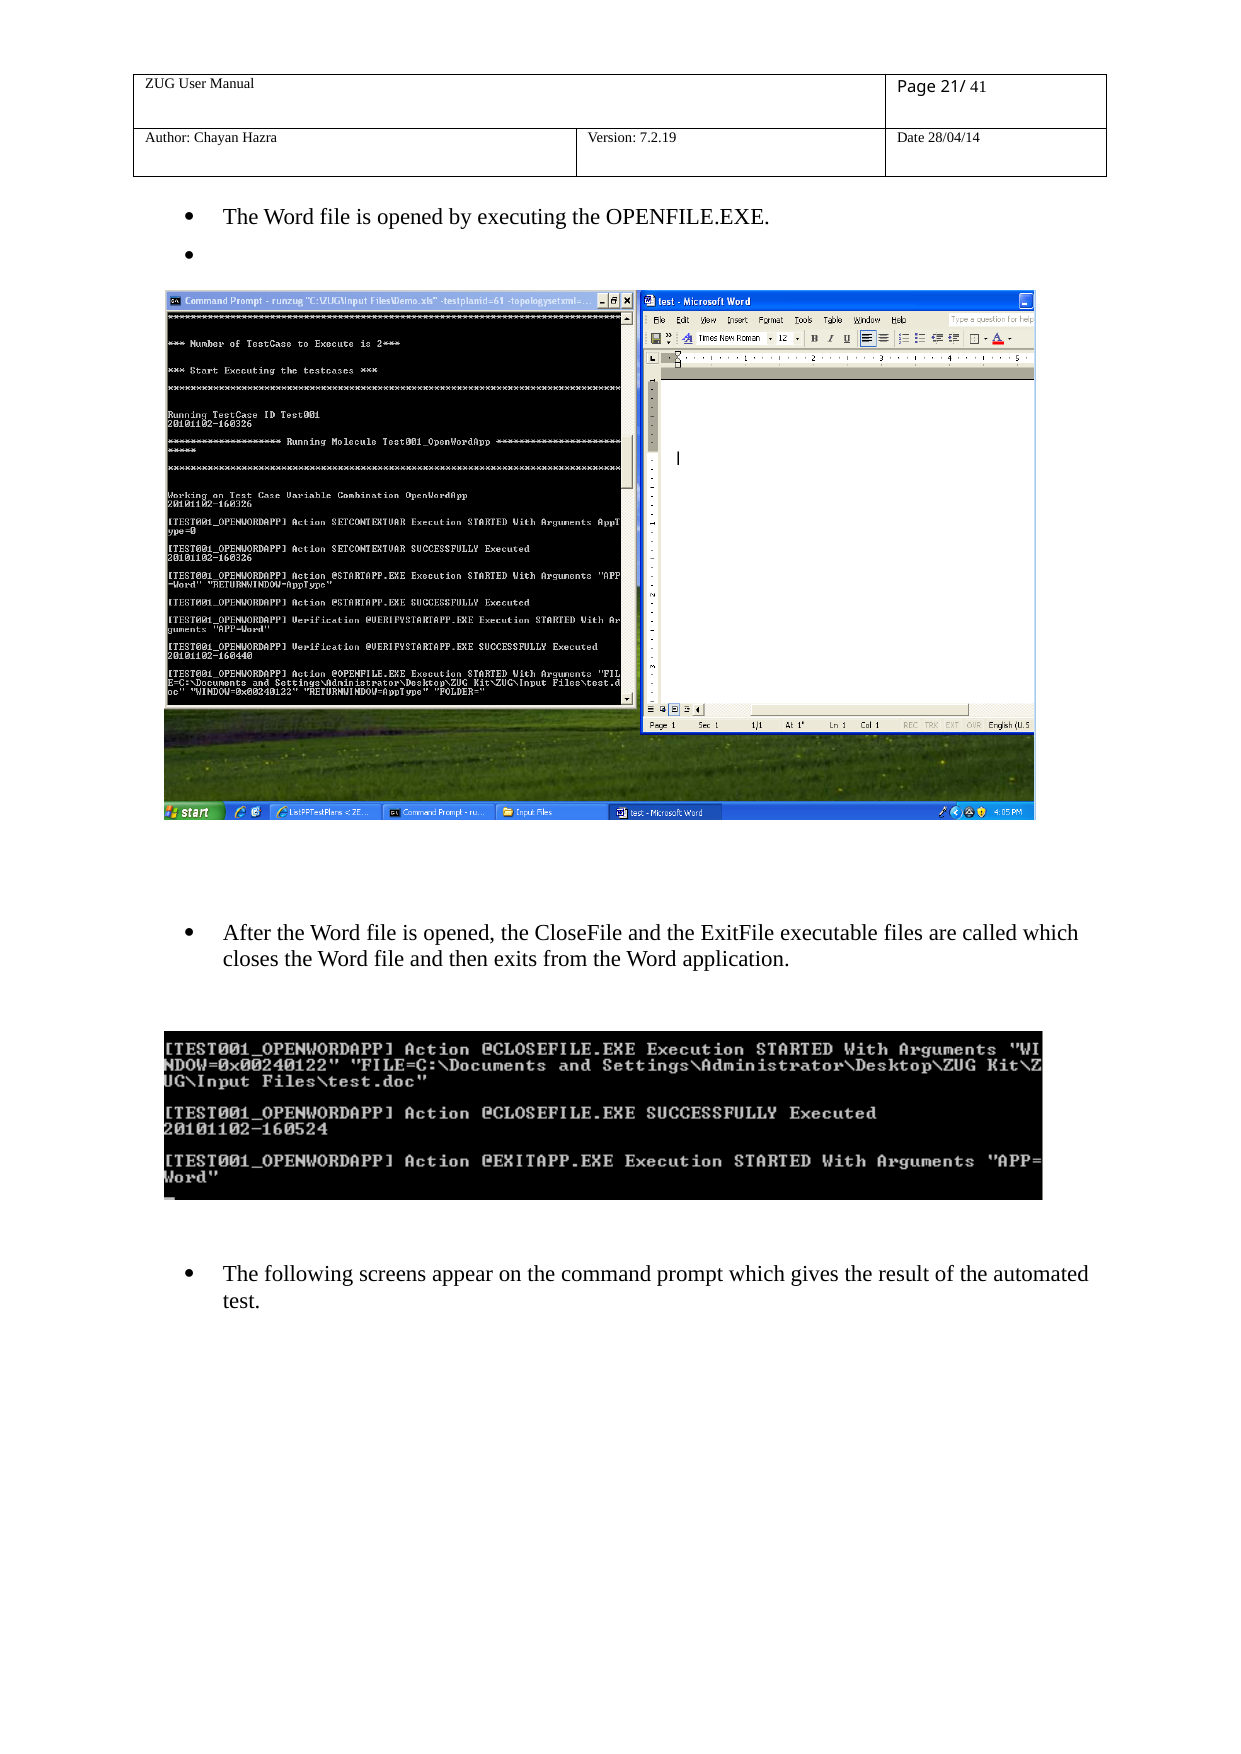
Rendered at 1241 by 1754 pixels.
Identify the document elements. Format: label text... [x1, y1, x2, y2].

picture [164, 1031, 1044, 1200]
list The Word file is opened by executing the OPENFILE.EXE. [185, 203, 1092, 229]
list After the Word file is opened, the CloseFile and the ExitFile executable files are called which closes the Word file and then exits from the Word application. [185, 919, 1092, 971]
picture [164, 290, 1036, 820]
list The following screens appear on the command prompt which gives the result of the automated test. [185, 1260, 1092, 1313]
